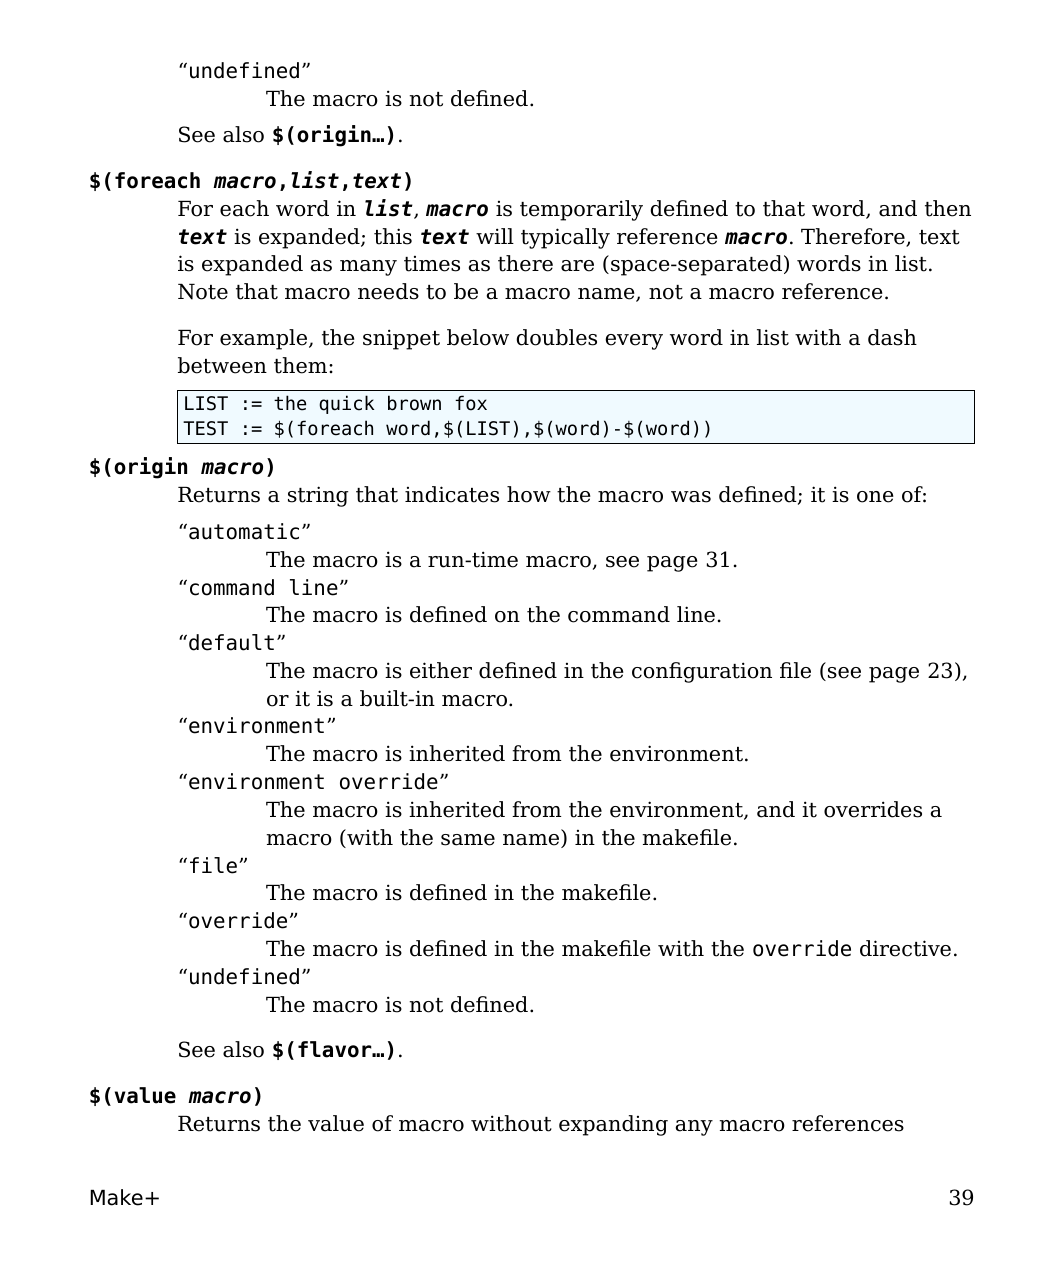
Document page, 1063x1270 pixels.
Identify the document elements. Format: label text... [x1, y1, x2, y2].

text $(foreach macro,list,text) For each word in list, macro is temporarily defined to that word, and then text is expanded; this text will typically reference macro. Therefore, text is expanded as many times as there are (space-separated) words in list. Note that macro needs to be a macro name, not a macro reference. [88, 169, 974, 304]
text See also $(origin…). [88, 123, 974, 148]
text See also $(flavor…). [88, 1038, 974, 1062]
text “automatic” The macro is a run-time macro, see page 30. [177, 520, 974, 572]
text “undefined” The macro is not defined. [177, 965, 974, 1017]
text “default” The macro is either defined in the configuration file (see page 22), or it is a built-in macro. [177, 631, 974, 711]
text “environment override” The macro is inherited from the environment, and it overrides a macro (with the same name) in the makefile. [177, 770, 974, 850]
text “command line” The macro is defined on the command line. [177, 576, 974, 628]
text “override” The macro is defined in the makefile with the override directive. [177, 909, 974, 961]
text “undefined” The macro is not defined. [177, 59, 974, 111]
text LIST := the quick brown fox [178, 391, 974, 415]
text “environment” The macro is inherited from the environment. [177, 714, 974, 767]
text $(value macro) Returns the value of macro without expanding any macro references [88, 1084, 974, 1136]
text $(origin macro) Returns a string that indicates how the macro was defined; it is one of: [88, 455, 974, 507]
text For example, the snippet below doubles every word in list with a dash between them: [88, 326, 974, 378]
text TEST := $(foreach word,$(LIST),$(word)-$(word)) [178, 415, 974, 443]
text “file” The macro is defined in the makefile. [177, 854, 974, 906]
